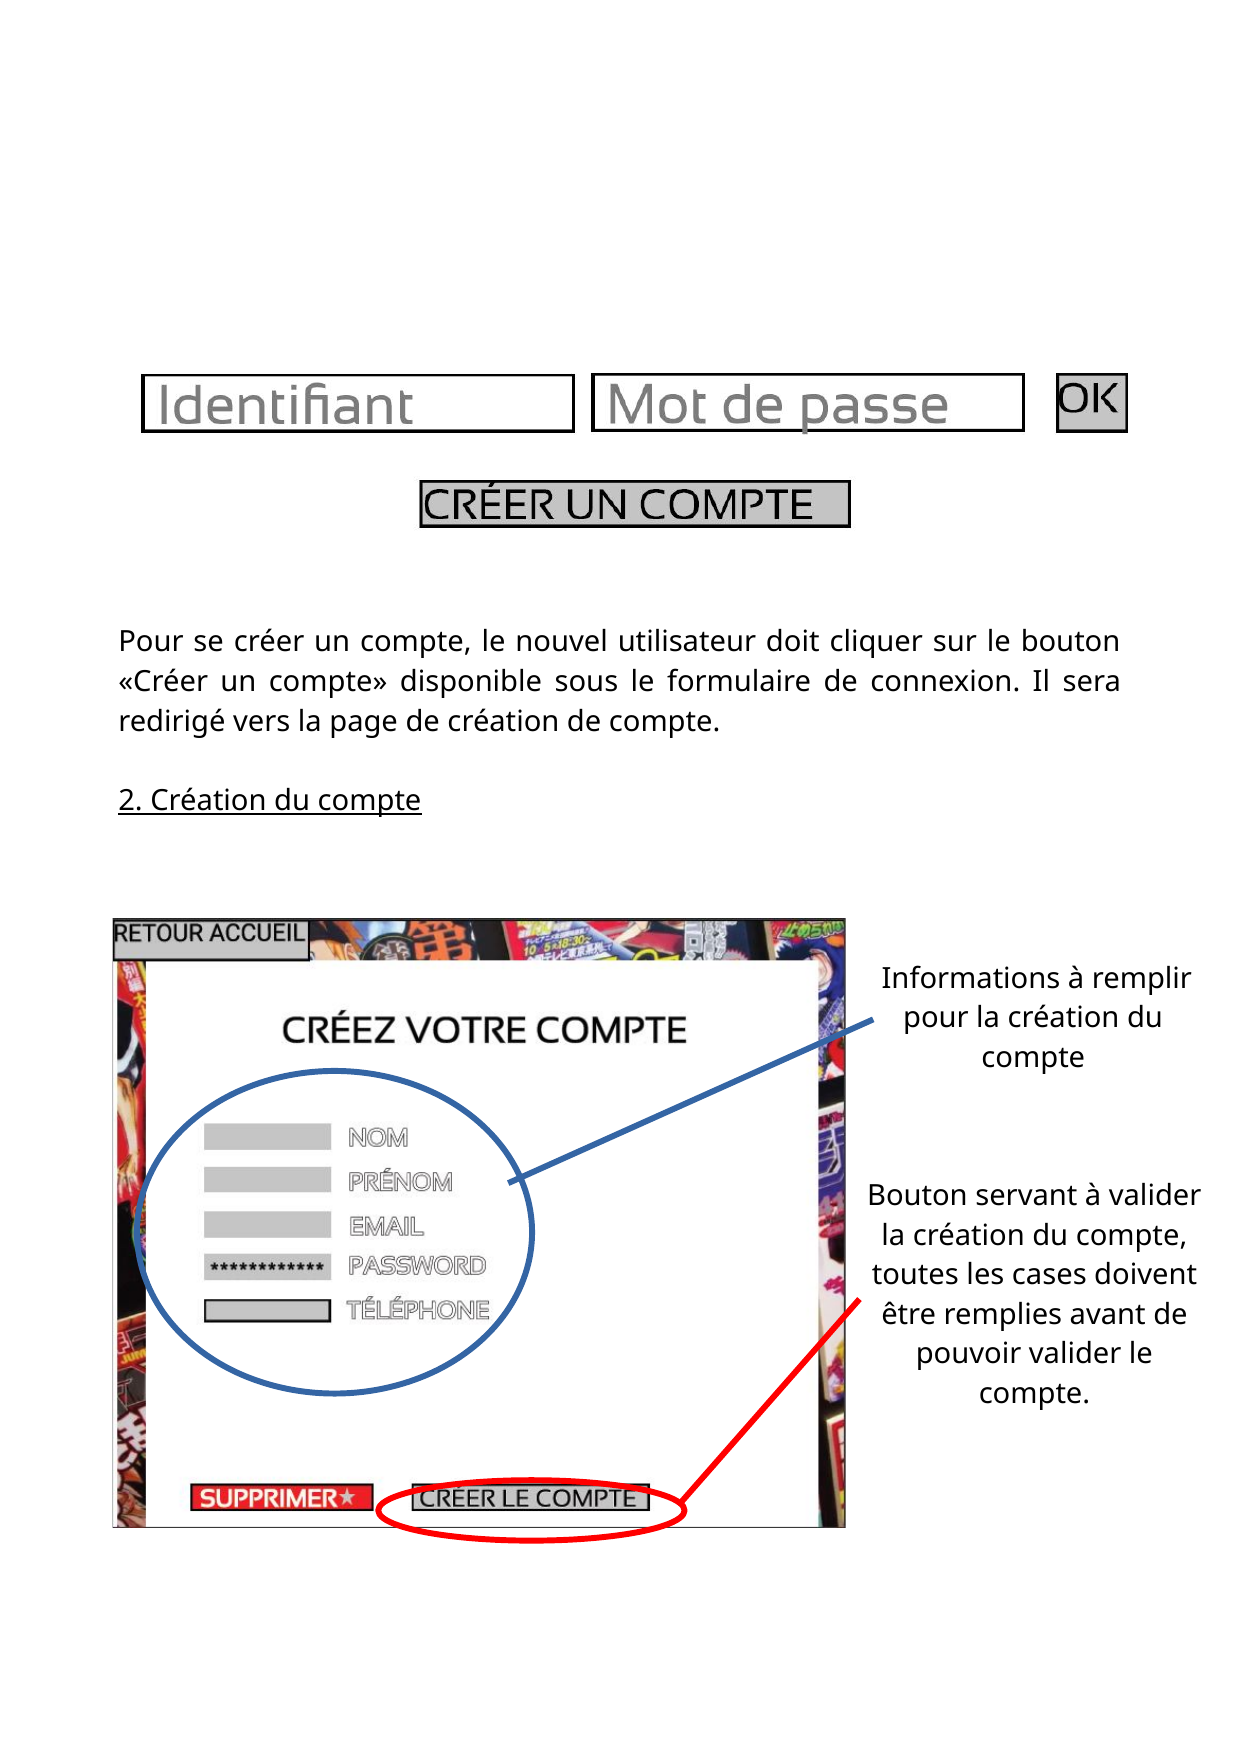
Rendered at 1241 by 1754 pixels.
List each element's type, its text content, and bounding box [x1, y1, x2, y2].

text Pour se créer un compte, le nouvel utilisateur doit cliquer sur le bouton «Créer un compte» disponible sous le formulaire de connexion. Il sera redirigé vers la page de création de compte. [118, 621, 1122, 740]
picture [112, 918, 846, 1528]
picture [140, 1074, 529, 1390]
picture [134, 352, 1139, 542]
picture [382, 1484, 681, 1528]
picture [669, 1321, 846, 1528]
text 2. Création du compte [118, 779, 1122, 819]
